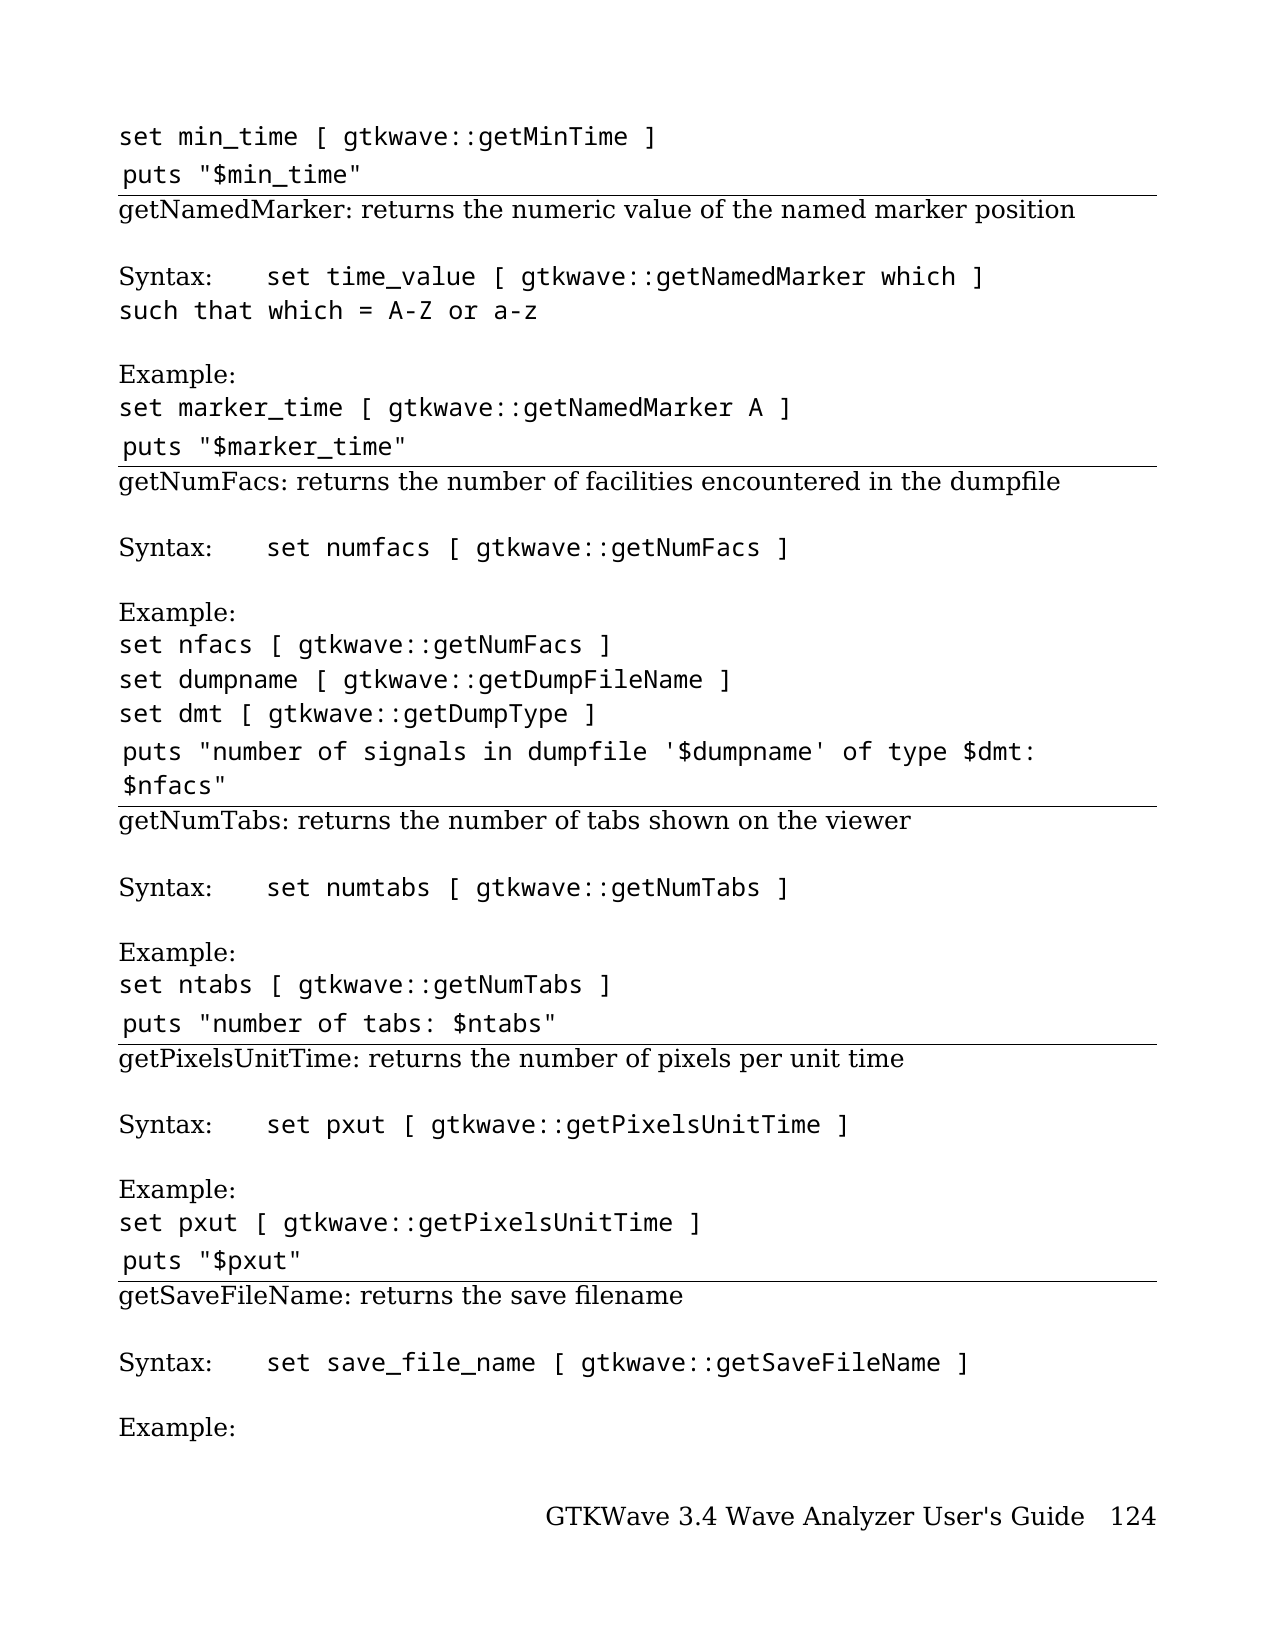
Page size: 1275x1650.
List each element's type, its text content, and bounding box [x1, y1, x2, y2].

text puts "$marker_time" [118, 424, 1157, 466]
text set min_time [ gtkwave::getMinTime ] [118, 118, 1157, 152]
text getNumFacs: returns the number of facilities encountered in the dumpfile [118, 467, 1157, 496]
text getPixelsUnitTime: returns the number of pixels per unit time [118, 1045, 1157, 1073]
text Example: [118, 1175, 1157, 1204]
text puts "number of signals in dumpfile '$dumpname' of type $dmt: $nfacs" [118, 729, 1157, 806]
text getNamedMarker: returns the numeric value of the named marker position [118, 196, 1157, 224]
text Example: [118, 598, 1157, 627]
text puts "$pxut" [118, 1238, 1157, 1281]
text set dumpname [ gtkwave::getDumpFileName ] [118, 661, 1157, 695]
text Example: [118, 361, 1157, 390]
text Syntax: set numfacs [ gtkwave::getNumFacs ] [118, 530, 1157, 564]
text puts "$min_time" [118, 152, 1157, 195]
text set pxut [ gtkwave::getPixelsUnitTime ] [118, 1204, 1157, 1238]
text Syntax: set time_value [ gtkwave::getNamedMarker which ] [118, 258, 1157, 292]
text set ntabs [ gtkwave::getNumTabs ] [118, 967, 1157, 1001]
text puts "number of tabs: $ntabs" [118, 1001, 1157, 1044]
text set marker_time [ gtkwave::getNamedMarker A ] [118, 390, 1157, 424]
text Syntax: set pxut [ gtkwave::getPixelsUnitTime ] [118, 1107, 1157, 1141]
text set nfacs [ gtkwave::getNumFacs ] [118, 627, 1157, 661]
text set dmt [ gtkwave::getDumpType ] [118, 695, 1157, 729]
text such that which = A-Z or a-z [118, 292, 1157, 326]
text Syntax: set save_file_name [ gtkwave::getSaveFileName ] [118, 1344, 1157, 1379]
text getNumTabs: returns the number of tabs shown on the viewer [118, 807, 1157, 836]
text getSaveFileName: returns the save filename [118, 1282, 1157, 1311]
text Syntax: set numtabs [ gtkwave::getNumTabs ] [118, 869, 1157, 904]
text Example: [118, 938, 1157, 967]
text Example: [118, 1413, 1157, 1442]
